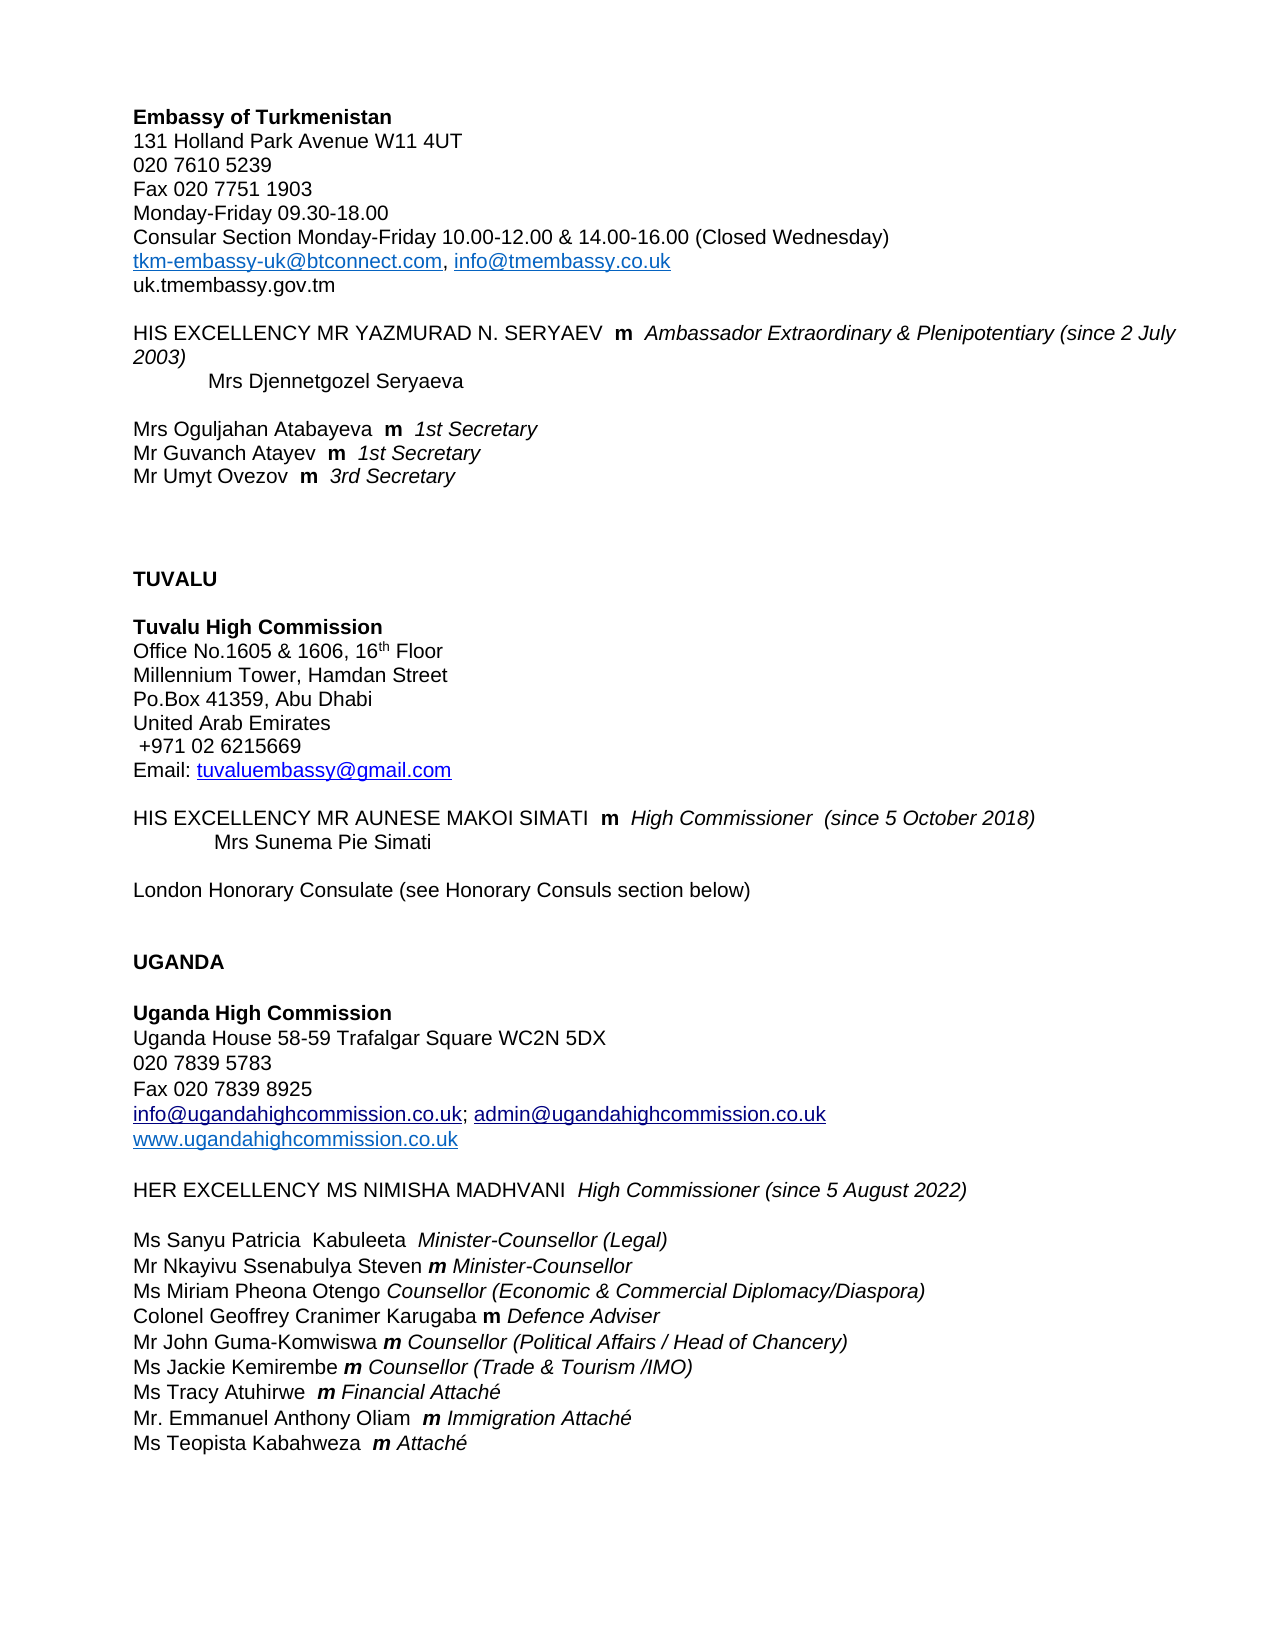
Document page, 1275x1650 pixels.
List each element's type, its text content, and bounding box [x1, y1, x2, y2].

text London Honorary Consulate (see Honorary Consuls section below) [133, 878, 1181, 902]
text Mr John Guma-Komwiswa m Counsellor (Political Affairs / Head of Chancery) [133, 1329, 1181, 1353]
text www.ugandahighcommission.co.uk [133, 1127, 1181, 1151]
text Mrs Sunema Pie Simati [133, 830, 1181, 854]
text Tuvalu High Commission [133, 614, 1181, 638]
text +971 02 6215669 [133, 734, 1181, 758]
text Monday-Friday 09.30-18.00 [133, 201, 1181, 225]
text Office No.1605 & 1606, 16th Floor [133, 638, 1181, 662]
text Mr Nkayivu Ssenabulya Steven m Minister-Counsellor [133, 1254, 1181, 1278]
text Uganda High Commission [133, 1001, 1181, 1024]
text 020 7610 5239 [133, 153, 1181, 177]
text Mr Guvanch Atayev m 1st Secretary [133, 440, 1181, 464]
text Mrs Djennetgozel Seryaeva [133, 368, 1181, 392]
text Po.Box 41359, Abu Dhabi [133, 686, 1181, 710]
text Mr. Emmanuel Anthony Oliam m Immigration Attaché [133, 1406, 1181, 1429]
text Ms Sanyu Patricia Kabuleeta Minister-Counsellor (Legal) [133, 1228, 1181, 1252]
text Fax 020 7751 1903 [133, 177, 1181, 201]
text Ms Jackie Kemirembe m Counsellor (Trade & Tourism /IMO) [133, 1355, 1181, 1379]
text tkm-embassy-uk@btconnect.com, info@tmembassy.co.uk [133, 249, 1181, 273]
text UGANDA [133, 950, 1181, 974]
text info@ugandahighcommission.co.uk; admin@ugandahighcommission.co.uk [133, 1102, 1181, 1126]
text 131 Holland Park Avenue W11 4UT [133, 129, 1181, 153]
text Email: tuvaluembassy@gmail.com [133, 758, 1181, 782]
text Ms Teopista Kabahweza m Attaché [133, 1431, 1181, 1455]
text HIS EXCELLENCY MR YAZMURAD N. SERYAEV m Ambassador Extraordinary & Plenipotentiary (since 2 July 2003) [133, 321, 1181, 368]
text United Arab Emirates [133, 710, 1181, 734]
text HER EXCELLENCY MS NIMISHA MADHVANI High Commissioner (since 5 August 2022) [133, 1178, 1181, 1202]
text Mrs Oguljahan Atabayeva m 1st Secretary [133, 416, 1181, 440]
text Mr Umyt Ovezov m 3rd Secretary [133, 464, 1181, 488]
text Millennium Tower, Hamdan Street [133, 662, 1181, 686]
text HIS EXCELLENCY MR AUNESE MAKOI SIMATI m High Commissioner (since 5 October 2018) [133, 806, 1181, 830]
text Embassy of Turkmenistan [133, 105, 1181, 129]
text Colonel Geoffrey Cranimer Karugaba m Defence Adviser [133, 1304, 1181, 1328]
text Uganda House 58-59 Trafalgar Square WC2N 5DX [133, 1026, 1181, 1050]
text Consular Section Monday-Friday 10.00-12.00 & 14.00-16.00 (Closed Wednesday) [133, 225, 1181, 249]
text uk.tmembassy.gov.tm [133, 273, 1181, 297]
text Ms Tracy Atuhirwe m Financial Attaché [133, 1380, 1181, 1404]
text 020 7839 5783 [133, 1051, 1181, 1075]
text TUVALU [133, 567, 1181, 591]
text Ms Miriam Pheona Otengo Counsellor (Economic & Commercial Diplomacy/Diaspora) [133, 1279, 1181, 1303]
text Fax 020 7839 8925 [133, 1076, 1181, 1100]
